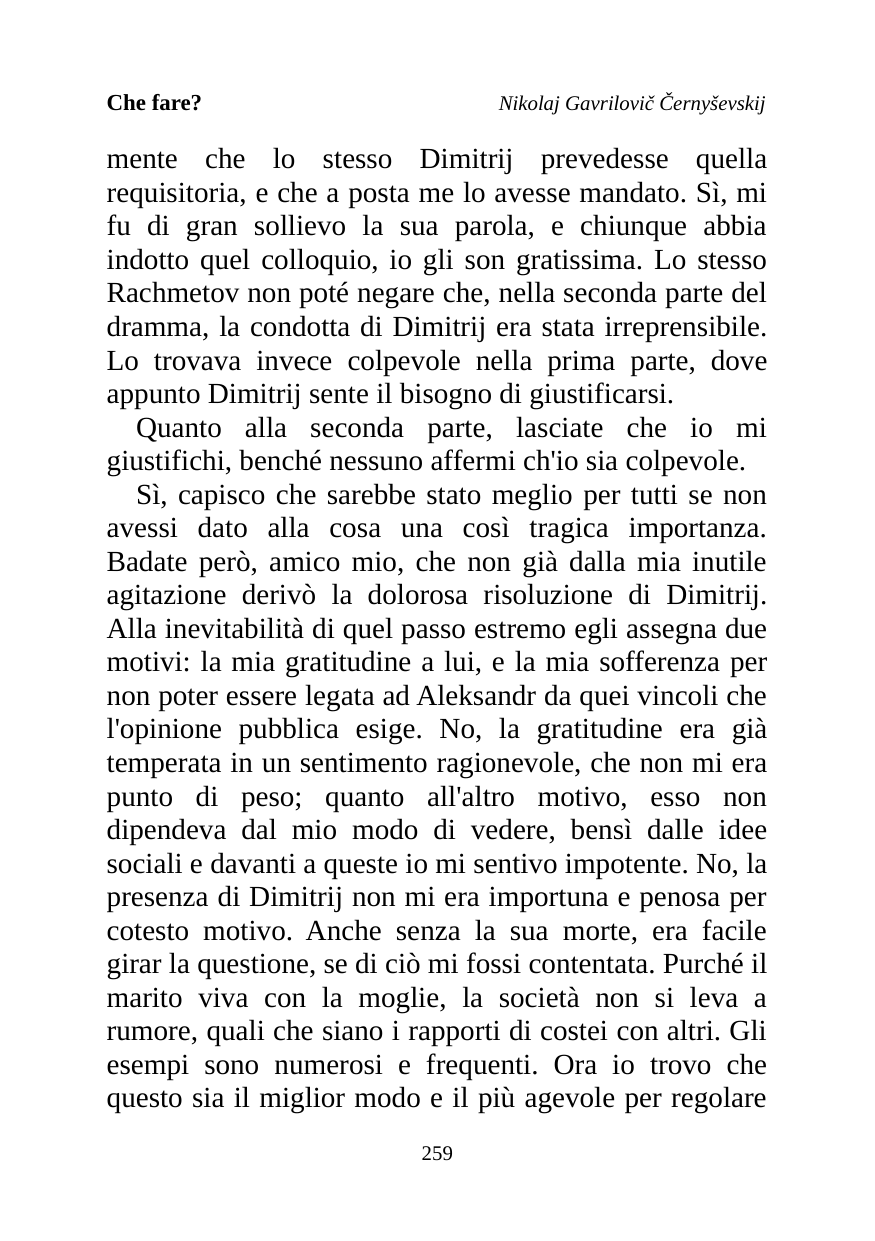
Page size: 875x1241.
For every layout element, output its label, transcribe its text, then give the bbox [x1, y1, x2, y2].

text Sì, capisco che sarebbe stato meglio per tutti se non avessi dato alla cosa una così tragica importanza. Badate però, amico mio, che non già dalla mia inutile agitazione derivò la dolorosa risoluzione di Dimitrij. Alla inevitabilità di quel passo estremo egli assegna due motivi: la mia gratitudine a lui, e la mia sofferenza per non poter essere legata ad Aleksandr da quei vincoli che l'opinione pubblica esige. No, la gratitudine era già temperata in un sentimento ragionevole, che non mi era punto di peso; quanto all'altro motivo, esso non dipendeva dal mio modo di vedere, bensì dalle idee sociali e davanti a queste io mi sentivo impotente. No, la presenza di Dimitrij non mi era importuna e penosa per cotesto motivo. Anche senza la sua morte, era facile girar la questione, se di ciò mi fossi contentata. Purché il marito viva con la moglie, la società non si leva a rumore, quali che siano i rapporti di costei con altri. Gli esempi sono numerosi e frequenti. Ora io trovo che questo sia il miglior modo e il più agevole per regolare [106, 477, 768, 1114]
text Quanto alla seconda parte, lasciate che io mi giustifichi, benché nessuno affermi ch'io sia colpevole. [106, 410, 768, 477]
text mente che lo stesso Dimitrij prevedesse quella requisitoria, e che a posta me lo avesse mandato. Sì, mi fu di gran sollievo la sua parola, e chiunque abbia indotto quel colloquio, io gli son gratissima. Lo stesso Rachmetov non poté negare che, nella seconda parte del dramma, la condotta di Dimitrij era stata irreprensibile. Lo trovava invece colpevole nella prima parte, dove appunto Dimitrij sente il bisogno di giustificarsi. [106, 141, 768, 410]
